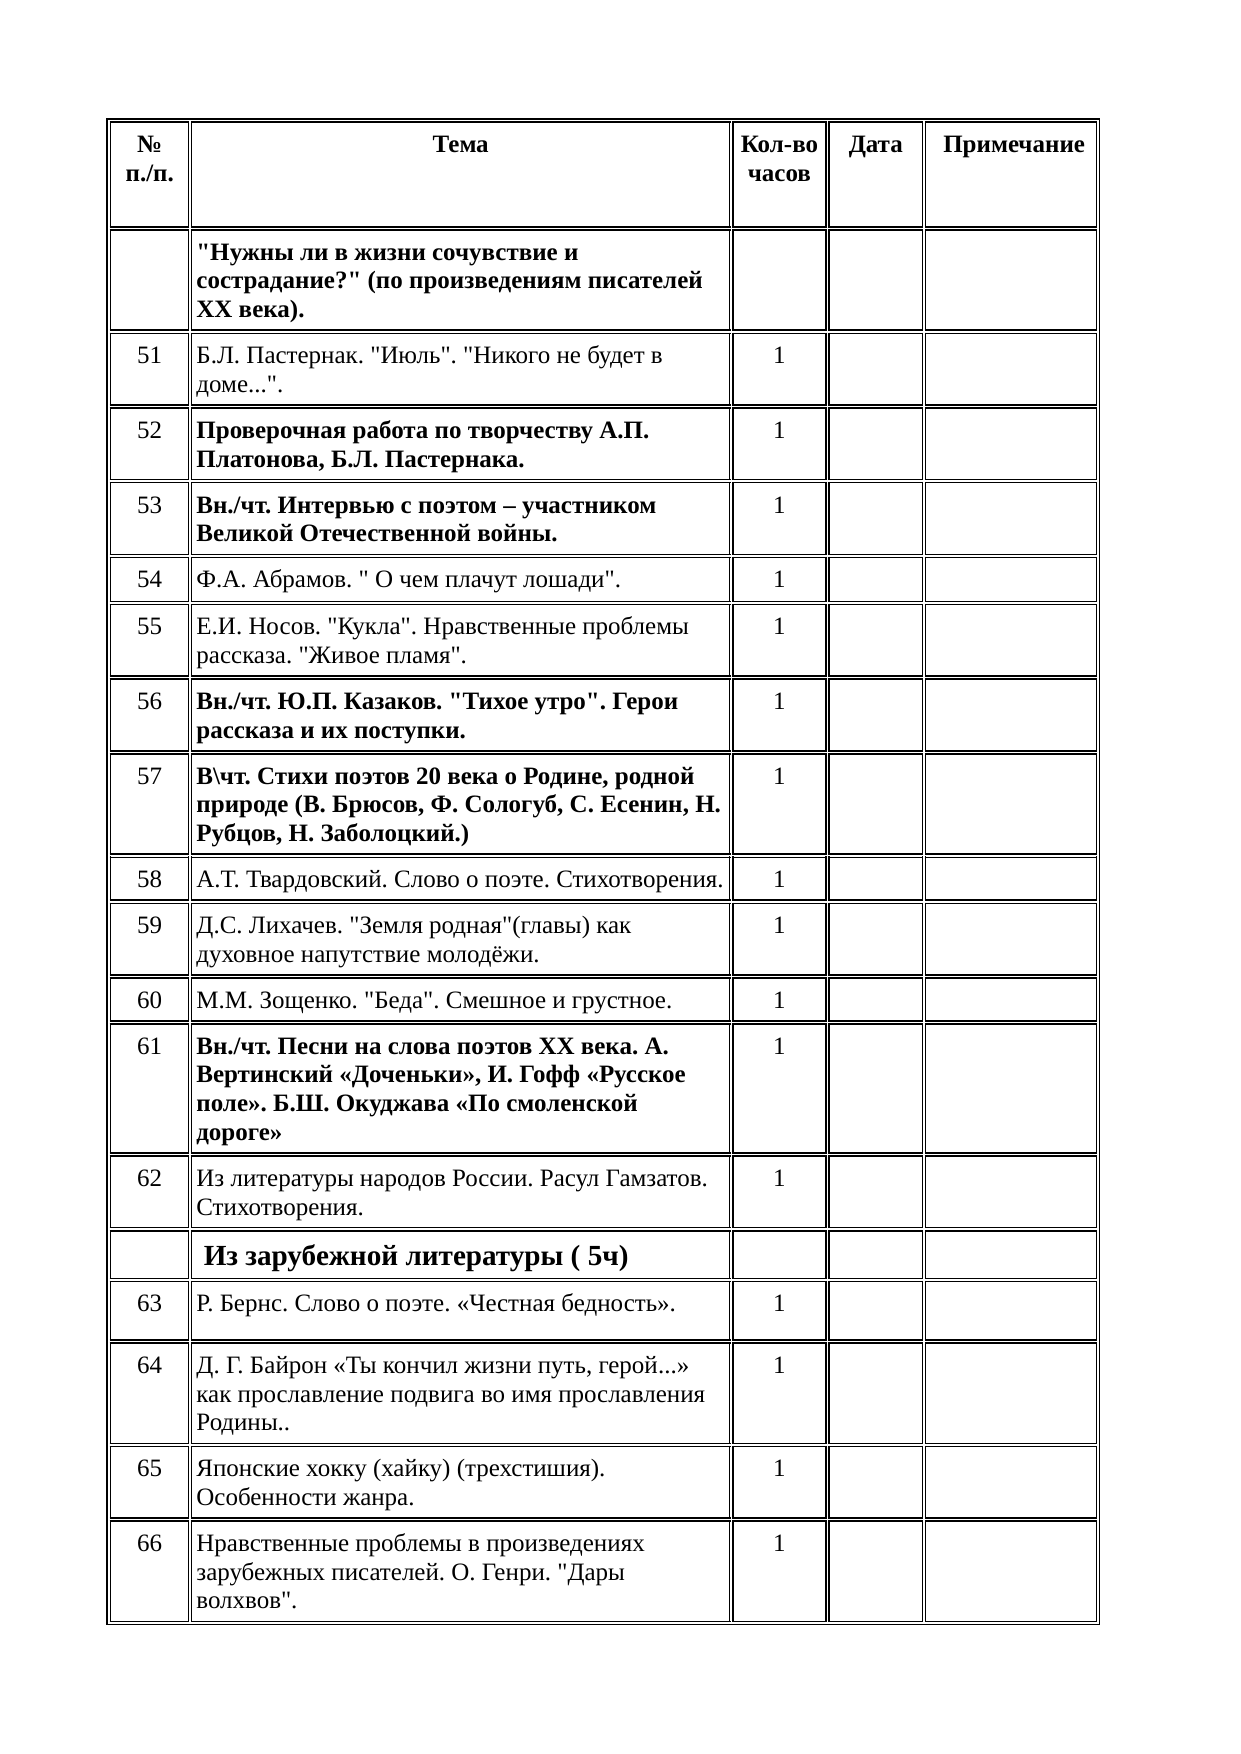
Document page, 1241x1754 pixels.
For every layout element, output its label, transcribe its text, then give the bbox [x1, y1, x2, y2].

table_cell 51 [111, 334, 188, 404]
table_cell 1 [734, 1282, 825, 1339]
table_cell 57 [111, 755, 188, 853]
table_cell [926, 1282, 1096, 1339]
table_cell 62 [111, 1157, 188, 1227]
table_cell Вн./чт. Песни на слова поэтов ХХ века. А. Вертинский «Доченьки», И. Гофф «Русское поле». Б.Ш. Окуджава «По смоленской дороге» [192, 1025, 729, 1152]
table_cell 1 [734, 979, 825, 1020]
table_cell Д.С. Лихачев. "Земля родная"(главы) как духовное напутствие молодёжи. [192, 904, 729, 974]
table_cell [926, 1344, 1096, 1442]
table_cell [830, 904, 922, 974]
table_cell 52 [111, 409, 188, 479]
table_cell [734, 1232, 825, 1277]
table_cell 60 [111, 979, 188, 1020]
table_cell [926, 231, 1096, 329]
table_cell 1 [734, 1522, 825, 1621]
table_cell 53 [111, 483, 188, 553]
table_cell 1 [734, 1157, 825, 1227]
table_cell 1 [734, 755, 825, 853]
table_cell 1 [734, 1025, 825, 1152]
table_cell [926, 1157, 1096, 1227]
table_cell А.Т. Твардовский. Слово о поэте. Стихотворения. [192, 858, 729, 899]
table_cell [830, 1157, 922, 1227]
table_cell [926, 1025, 1096, 1152]
table_cell 65 [111, 1447, 188, 1517]
table_cell [830, 755, 922, 853]
table_cell 1 [734, 680, 825, 750]
table_cell 56 [111, 680, 188, 750]
table_cell 1 [734, 904, 825, 974]
table_cell 1 [734, 1447, 825, 1517]
table_cell [830, 1344, 922, 1442]
table_cell 61 [111, 1025, 188, 1152]
table_cell [926, 755, 1096, 853]
table_cell Из литературы народов России. Расул Гамзатов. Стихотворения. [192, 1157, 729, 1227]
table_cell 1 [734, 605, 825, 675]
table_cell 55 [111, 605, 188, 675]
table_cell 1 [734, 858, 825, 899]
table_cell [926, 904, 1096, 974]
table_cell [926, 1232, 1096, 1277]
table_cell [830, 858, 922, 899]
table_header Дата [830, 123, 922, 226]
table_cell 1 [734, 334, 825, 404]
table_cell Б.Л. Пастернак. "Июль". "Никого не будет в доме...". [192, 334, 729, 404]
table_cell 58 [111, 858, 188, 899]
table_cell [926, 1522, 1096, 1621]
table_cell [830, 231, 922, 329]
table_cell [830, 409, 922, 479]
table_cell 63 [111, 1282, 188, 1339]
table_cell [926, 1447, 1096, 1517]
table_cell [830, 483, 922, 553]
table_cell 66 [111, 1522, 188, 1621]
table_cell [830, 1447, 922, 1517]
table_cell [830, 1232, 922, 1277]
table_cell [926, 409, 1096, 479]
table_cell Вн./чт. Ю.П. Казаков. "Тихое утро". Герои рассказа и их поступки. [192, 680, 729, 750]
table_cell Из зарубежной литературы ( 5ч) [192, 1232, 729, 1277]
table_cell Р. Бернс. Слово о поэте. «Честная бедность». [192, 1282, 729, 1339]
table_cell 59 [111, 904, 188, 974]
table_cell 54 [111, 558, 188, 601]
table_cell 1 [734, 409, 825, 479]
table_cell [926, 680, 1096, 750]
table_cell 1 [734, 558, 825, 601]
table_header Примечание [926, 123, 1096, 226]
table_header Кол-во часов [734, 123, 825, 226]
table_cell [830, 1522, 922, 1621]
table_header Тема [192, 123, 729, 226]
table_cell [734, 231, 825, 329]
table_cell [830, 1282, 922, 1339]
table_cell [926, 334, 1096, 404]
table_cell [111, 231, 188, 329]
table_cell [926, 483, 1096, 553]
table_cell [830, 1025, 922, 1152]
table_cell [830, 680, 922, 750]
table_cell Вн./чт. Интервью с поэтом – участником Великой Отечественной войны. [192, 483, 729, 553]
table_cell [111, 1232, 188, 1277]
table_cell [926, 858, 1096, 899]
table_cell [830, 334, 922, 404]
table_cell Ф.А. Абрамов. " О чем плачут лошади". [192, 558, 729, 601]
table_cell Нравственные проблемы в произведениях зарубежных писателей. О. Генри. "Дары волхвов". [192, 1522, 729, 1621]
table_cell Японские хокку (хайку) (трехстишия). Особенности жанра. [192, 1447, 729, 1517]
table_cell 1 [734, 1344, 825, 1442]
table_cell В\чт. Стихи поэтов 20 века о Родине, родной природе (В. Брюсов, Ф. Сологуб, С. Есенин, Н. Рубцов, Н. Заболоцкий.) [192, 755, 729, 853]
table_cell Е.И. Носов. "Кукла". Нравственные проблемы рассказа. "Живое пламя". [192, 605, 729, 675]
table_cell [830, 979, 922, 1020]
table_cell "Нужны ли в жизни сочувствие и сострадание?" (по произведениям писателей ХХ века). [192, 231, 729, 329]
table_cell [830, 558, 922, 601]
table_cell 64 [111, 1344, 188, 1442]
table_cell [926, 979, 1096, 1020]
table_cell Д. Г. Байрон «Ты кончил жизни путь, герой...» как прославление подвига во имя прославления Родины.. [192, 1344, 729, 1442]
table_cell [830, 605, 922, 675]
table_cell [926, 605, 1096, 675]
table_cell 1 [734, 483, 825, 553]
table_cell М.М. Зощенко. "Беда". Смешное и грустное. [192, 979, 729, 1020]
table_header № п./п. [111, 123, 188, 226]
table_cell [926, 558, 1096, 601]
table_cell Проверочная работа по творчеству А.П. Платонова, Б.Л. Пастернака. [192, 409, 729, 479]
